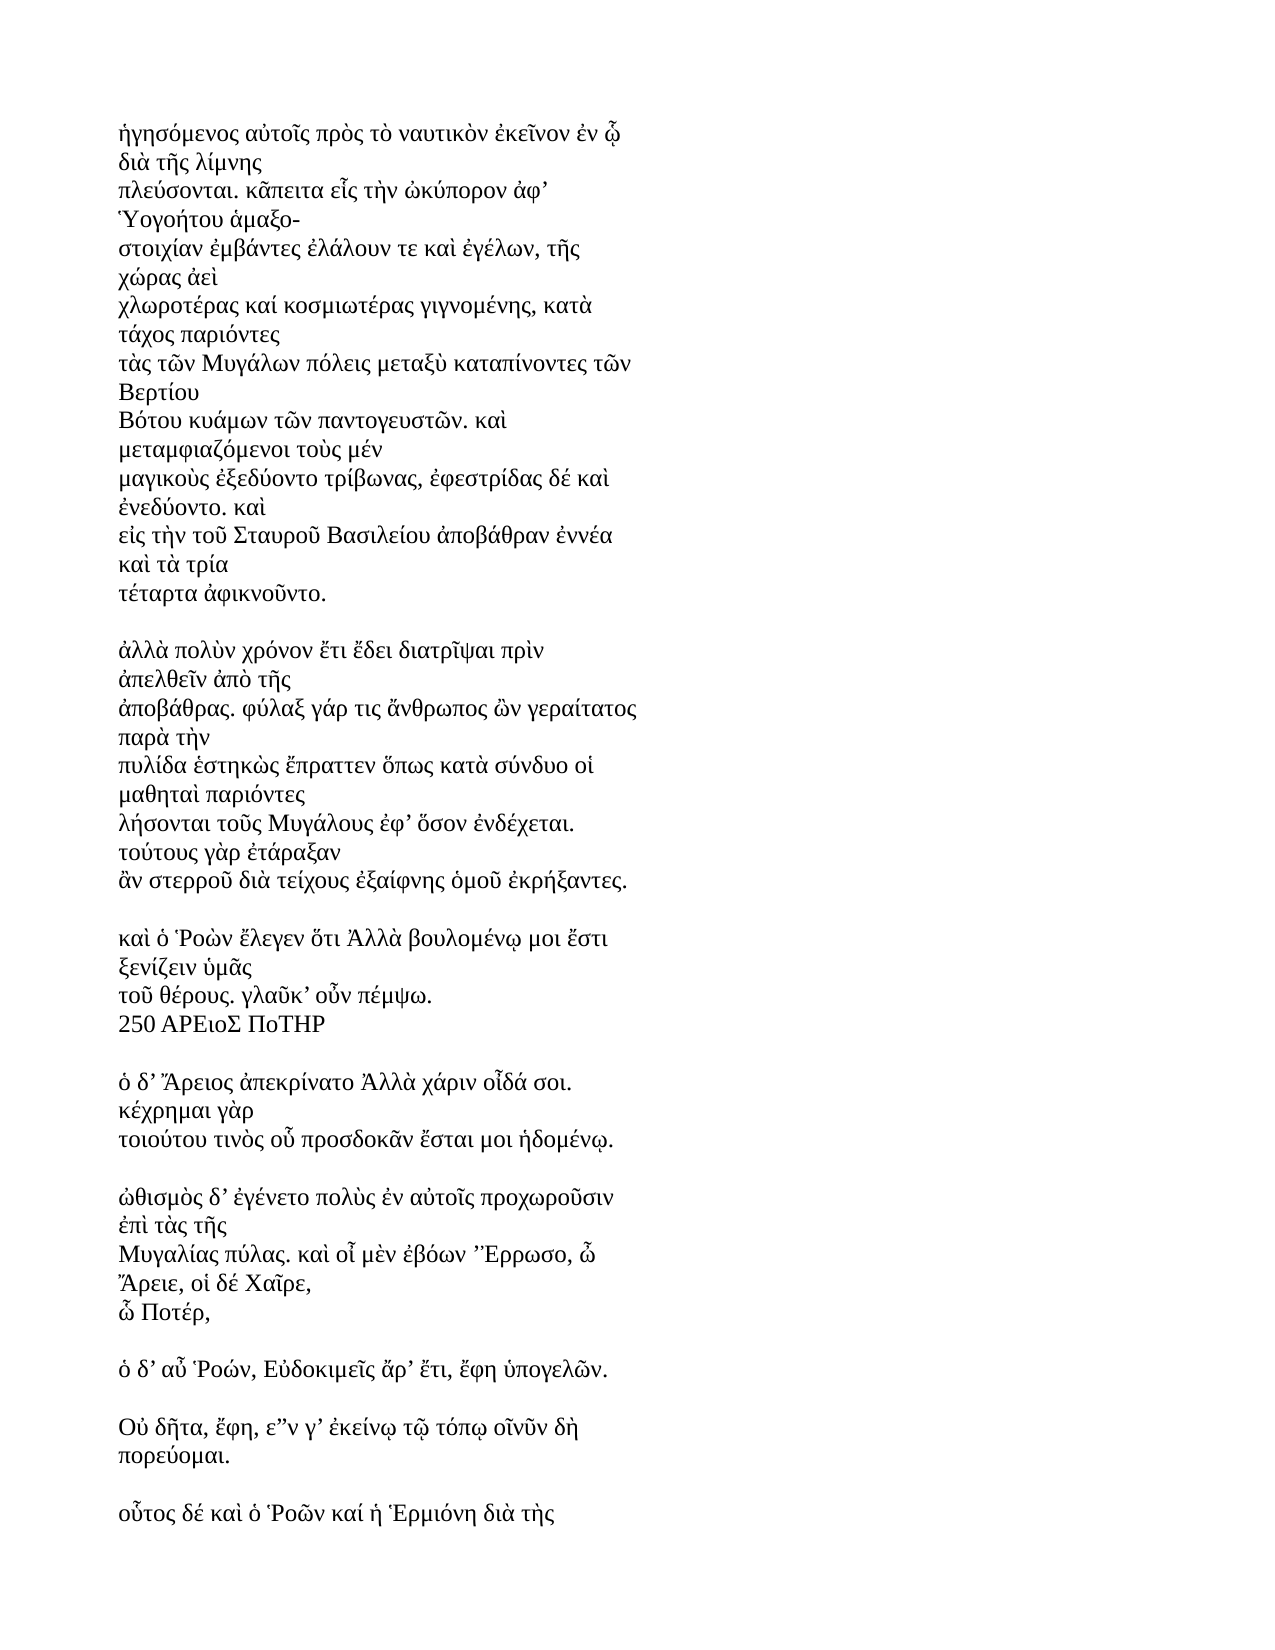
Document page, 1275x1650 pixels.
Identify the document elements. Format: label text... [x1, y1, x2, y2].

table_cell ἡγησόμενος αὐτοῖς πρὸς τὸ ναυτικὸν ἐκεῖνον ἐν ᾧ διὰ τῆς λίμνης πλεύσονται. κᾶπειτα εἷς τὴν ὠκύπορον ἀφ’ Ὑογοήτου ἁμαξο- στοιχίαν ἐμβάντες ἐλάλουν τε καὶ ἐγέλων, τῆς χώρας ἀεὶ χλωροτέρας καί κοσμιωτέρας γιγνομένης, κατὰ τάχος παριόντες τὰς τῶν Μυγάλων πόλεις μεταξὺ καταπίνοντες τῶν Βερτίου Βότου κυάμων τῶν παντογευστῶν. καὶ μεταμφιαζόμενοι τοὺς μέν μαγικοὺς ἐξεδύοντο τρίβωνας, ἐφεστρίδας δέ καὶ ἐνεδύοντο. καὶ εἰς τὴν τοῦ Σταυροῦ Βασιλείου ἀποβάθραν ἐννέα καὶ τὰ τρία τέταρτα ἀφικνοῦντο. ἀλλὰ πολὺν χρόνον ἔτι ἔδει διατρῖψαι πρὶν ἀπελθεῖν ἀπὸ τῆς ἀποβάθρας. φύλαξ γάρ τις ἄνθρωπος ὢν γεραίτατος παρὰ τὴν πυλίδα ἑστηκὼς ἔπραττεν ὅπως κατὰ σύνδυο οἱ μαθηταὶ παριόντες λήσονται τοῦς Μυγάλους ἐφ’ ὅσον ἐνδέχεται. τούτους γὰρ ἐτάραξαν ἂν στερροῦ διὰ τείχους ἐξαίφνης ὁμοῦ ἐκρήξαντες. καὶ ὁ Ῥοὼν ἔλεγεν ὅτι Ἀλλὰ βουλομένῳ μοι ἔστι ξενίζειν ὑμᾶς τοῦ θέρους. γλαῦκ’ οὖν πέμψω. 250 ΑΡΕιοΣ ΠοΤΗΡ ὁ δ’ Ἄρειος ἀπεκρίνατο Ἀλλὰ χάριν οἶδά σοι. κέχρημαι γὰρ τοιούτου τινὸς οὗ προσδοκᾶν ἔσται μοι ἡδομένῳ. ὠθισμὸς δ’ ἐγένετο πολὺς ἐν αὐτοῖς προχωροῦσιν ἐπὶ τὰς τῆς Μυγαλίας πύλας. καὶ οἶ μὲν ἐβόων ’Ἐρρωσο, ὦ Ἄρειε, οἱ δέ Χαῖρε, ὧ Ποτέρ, ὁ δ’ αὖ Ῥοών, Εὐδοκιμεῖς ἄρ’ ἔτι, ἔφη ὑπογελῶν. Οὐ δῆτα, ἔφη, ε”ν γ’ ἐκείνῳ τῷ τόπῳ οῖνῦν δὴ πορεύομαι. οὗτος δέ καὶ ὁ Ῥοῶν καί ἡ Ἑρμιόνη διὰ τὴς [118, 118, 637, 1527]
table_cell [638, 118, 1157, 1527]
